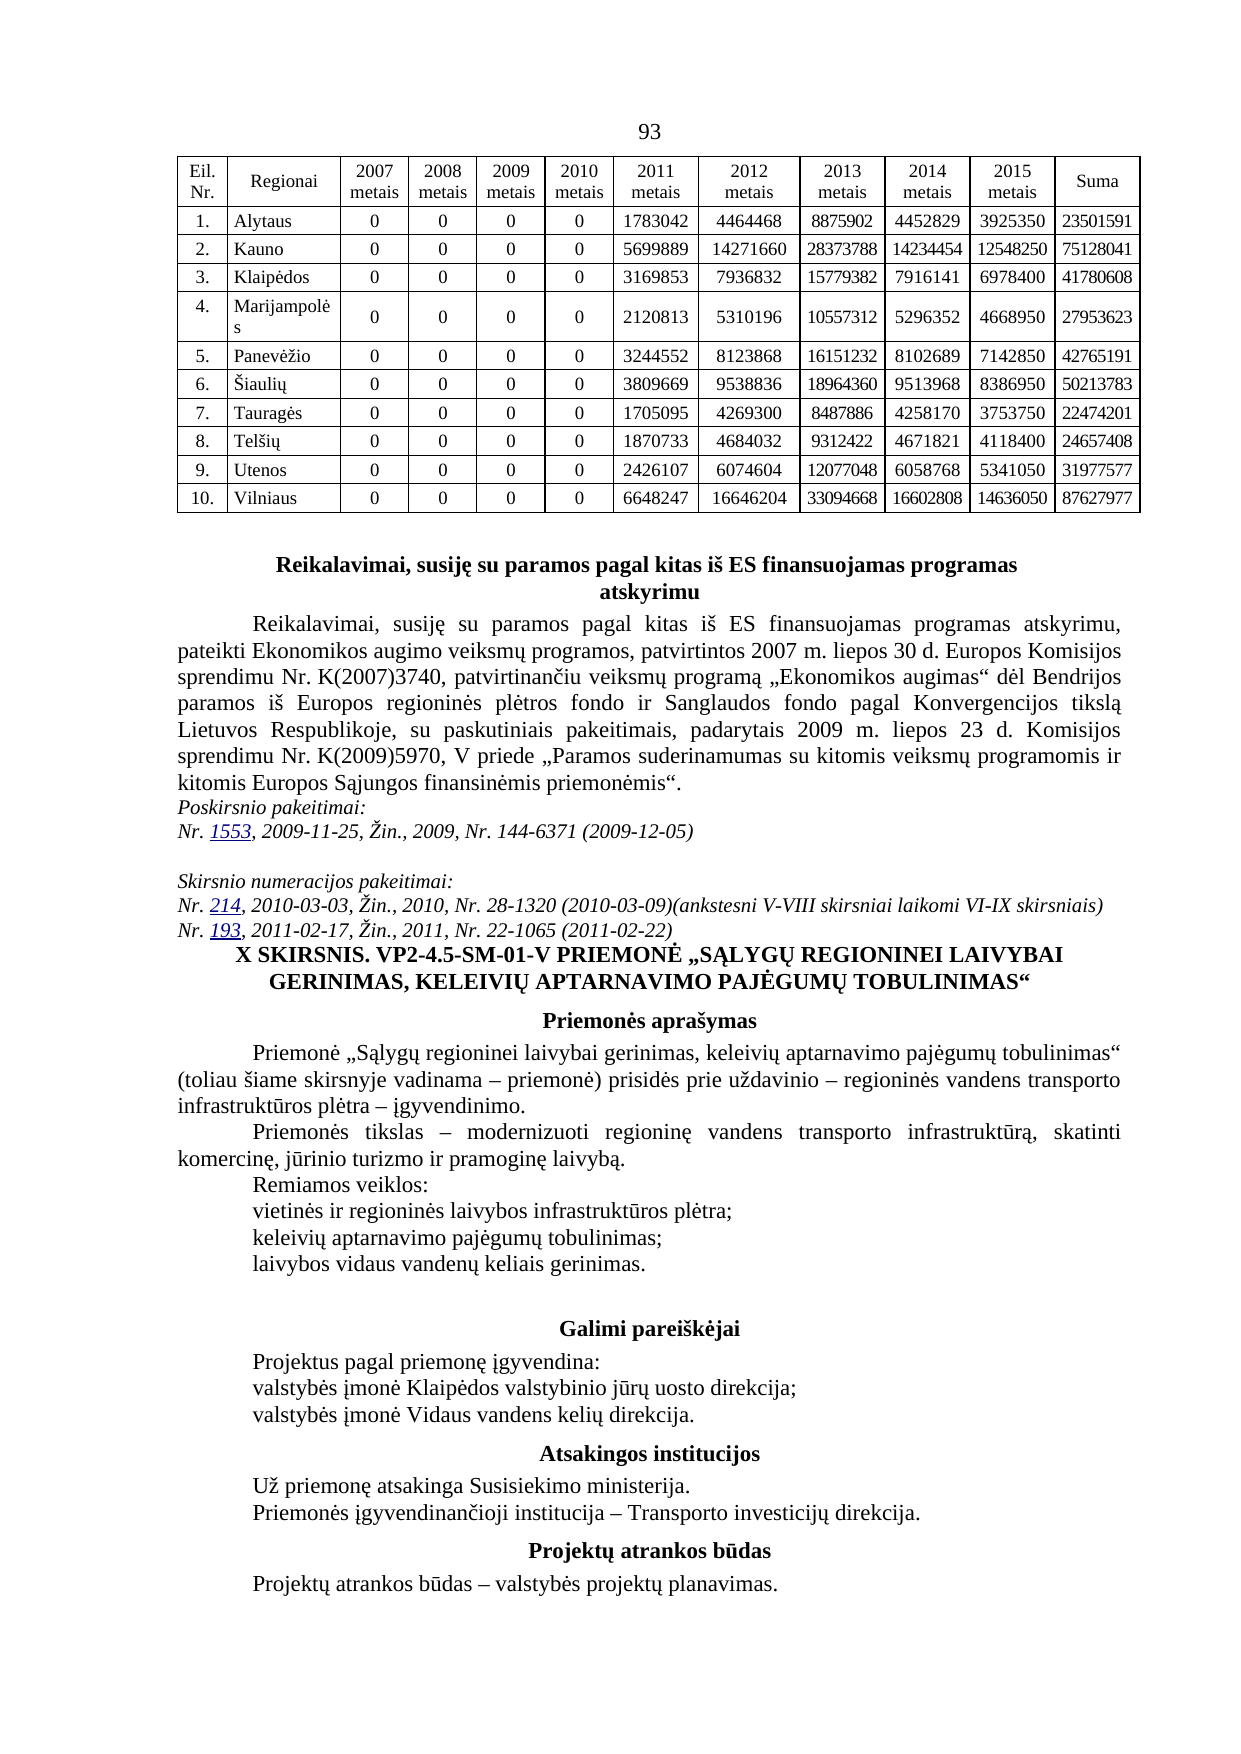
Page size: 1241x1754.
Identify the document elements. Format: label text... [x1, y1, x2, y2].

table_cell Marijampolės [228, 292, 340, 341]
table_header 2014 metais [886, 157, 969, 206]
table_cell 0 [409, 399, 476, 426]
table_cell 3925350 [971, 207, 1054, 234]
table_cell 6648247 [614, 484, 698, 512]
text Skirsnio numeracijos pakeitimai: [177, 869, 1122, 893]
table_cell 0 [409, 235, 476, 262]
table_cell 1870733 [614, 427, 698, 455]
text keleivių aptarnavimo pajėgumų tobulinimas; [177, 1224, 1122, 1250]
table_header 2015 metais [971, 157, 1054, 206]
table_cell 12077048 [801, 456, 884, 483]
table_cell 0 [546, 292, 613, 341]
table_cell 0 [546, 264, 613, 291]
text Už priemonę atsakinga Susisiekimo ministerija. [177, 1472, 1122, 1498]
table_cell 27953623 [1056, 292, 1139, 341]
table_cell 9. [178, 456, 227, 483]
text Priemonės aprašymas [177, 1007, 1122, 1033]
table_cell 4258170 [886, 399, 969, 426]
table_cell 0 [409, 427, 476, 455]
table_header 2009 metais [477, 157, 544, 206]
table_cell 3753750 [971, 399, 1054, 426]
table_cell Tauragės [228, 399, 340, 426]
table_cell 4668950 [971, 292, 1054, 341]
text Poskirsnio pakeitimai: [177, 795, 1122, 819]
table_cell 24657408 [1056, 427, 1139, 455]
table_cell 5. [178, 342, 227, 369]
text Nr. 214, 2010-03-03, Žin., 2010, Nr. 28-1320 (2010-03-09)(ankstesni V-VIII skirsniai laikomi VI-IX skirsniais) [177, 893, 1122, 917]
table_cell Kauno [228, 235, 340, 262]
table_cell 6058768 [886, 456, 969, 483]
text Priemonės tikslas – modernizuoti regioninę vandens transporto infrastruktūrą, skatinti komercinę, jūrinio turizmo ir pramoginę laivybą. [177, 1118, 1122, 1171]
table_cell 0 [546, 342, 613, 369]
table_header 2012 metais [699, 157, 799, 206]
text Projektų atrankos būdas [177, 1537, 1122, 1564]
table_cell 0 [546, 207, 613, 234]
table_cell 0 [341, 207, 408, 234]
table_cell 0 [477, 427, 544, 455]
table_cell 0 [341, 235, 408, 262]
text Priemonės įgyvendinančioji institucija – Transporto investicijų direkcija. [177, 1498, 1122, 1525]
table_cell Vilniaus [228, 484, 340, 512]
table_cell 6074604 [699, 456, 799, 483]
text Nr. 193, 2011-02-17, Žin., 2011, Nr. 22-1065 (2011-02-22) [177, 917, 1122, 942]
table_cell 0 [341, 370, 408, 398]
table_cell 1783042 [614, 207, 698, 234]
table_cell 0 [341, 292, 408, 341]
table_cell 2120813 [614, 292, 698, 341]
table_cell 12548250 [971, 235, 1054, 262]
table_header 2008 metais [409, 157, 476, 206]
table_cell 0 [477, 207, 544, 234]
table_cell 7916141 [886, 264, 969, 291]
table_cell 8487886 [801, 399, 884, 426]
table_cell 14636050 [971, 484, 1054, 512]
text Atsakingos institucijos [177, 1439, 1122, 1466]
table_cell 0 [477, 484, 544, 512]
table_cell 0 [546, 484, 613, 512]
table_cell 5699889 [614, 235, 698, 262]
table_cell 7142850 [971, 342, 1054, 369]
table_cell 0 [477, 399, 544, 426]
table_cell 4684032 [699, 427, 799, 455]
text Projektų atrankos būdas – valstybės projektų planavimas. [177, 1570, 1122, 1596]
table_header 2011 metais [614, 157, 698, 206]
table_cell Utenos [228, 456, 340, 483]
text Projektus pagal priemonę įgyvendina: [177, 1348, 1122, 1374]
table_cell 16602808 [886, 484, 969, 512]
table_cell 31977577 [1056, 456, 1139, 483]
table_cell 3244552 [614, 342, 698, 369]
table_cell 14234454 [886, 235, 969, 262]
table_cell 22474201 [1056, 399, 1139, 426]
table_cell 16646204 [699, 484, 799, 512]
table_cell 3169853 [614, 264, 698, 291]
table_cell 0 [341, 427, 408, 455]
table_cell 7936832 [699, 264, 799, 291]
table_cell 0 [477, 264, 544, 291]
table_cell 5296352 [886, 292, 969, 341]
table_cell 6. [178, 370, 227, 398]
text Galimi pareiškėjai [177, 1315, 1122, 1342]
table_cell 75128041 [1056, 235, 1139, 262]
table_cell 10. [178, 484, 227, 512]
text vietinės ir regioninės laivybos infrastruktūros plėtra; [177, 1197, 1122, 1224]
table_header Suma [1056, 157, 1139, 206]
text Nr. 1553, 2009-11-25, Žin., 2009, Nr. 144-6371 (2009-12-05) [177, 819, 1122, 843]
table_cell 9538836 [699, 370, 799, 398]
subtitle X SKIRSNIS. VP2-4.5-SM-01-V priemonė „SĄLYGŲ REGIONINEI LAIVYBAI GERINIMAS, KELEIVIŲ APTARNAVIMO PAJĖGUMŲ TOBULINIMAS“ [177, 942, 1122, 994]
table_cell 0 [477, 370, 544, 398]
text valstybės įmonė Vidaus vandens kelių direkcija. [177, 1401, 1122, 1427]
table_cell 87627977 [1056, 484, 1139, 512]
table_cell 0 [546, 456, 613, 483]
table_cell 8386950 [971, 370, 1054, 398]
table_cell 0 [409, 370, 476, 398]
table_cell 0 [409, 264, 476, 291]
table_header 2010 metais [546, 157, 613, 206]
table_cell Panevėžio [228, 342, 340, 369]
table_cell 9513968 [886, 370, 969, 398]
table_cell 4671821 [886, 427, 969, 455]
table_cell 0 [341, 264, 408, 291]
table_cell 0 [341, 342, 408, 369]
table_cell 4464468 [699, 207, 799, 234]
table_cell 15779382 [801, 264, 884, 291]
table_cell 0 [477, 456, 544, 483]
table_cell 0 [546, 370, 613, 398]
table_cell 4118400 [971, 427, 1054, 455]
text Priemonė „Sąlygų regioninei laivybai gerinimas, keleivių aptarnavimo pajėgumų tobulinimas“ (toliau šiame skirsnyje vadinama – priemonė) prisidės prie uždavinio – regioninės vandens transporto infrastruktūros plėtra – įgyvendinimo. [177, 1039, 1122, 1118]
table_cell 5310196 [699, 292, 799, 341]
table_cell 6978400 [971, 264, 1054, 291]
table_cell 1705095 [614, 399, 698, 426]
table_cell 5341050 [971, 456, 1054, 483]
table_cell 4269300 [699, 399, 799, 426]
table_header Eil. Nr. [178, 157, 227, 206]
table_cell 3. [178, 264, 227, 291]
table_cell 7. [178, 399, 227, 426]
table_cell 1. [178, 207, 227, 234]
table_cell 23501591 [1056, 207, 1139, 234]
table_cell Telšių [228, 427, 340, 455]
table_cell 3809669 [614, 370, 698, 398]
text Remiamos veiklos: [177, 1171, 1122, 1197]
table_cell 0 [409, 456, 476, 483]
table_cell 18964360 [801, 370, 884, 398]
table_cell 0 [546, 427, 613, 455]
table_cell 4452829 [886, 207, 969, 234]
table_header 2007 metais [341, 157, 408, 206]
table_cell 42765191 [1056, 342, 1139, 369]
table_cell 41780608 [1056, 264, 1139, 291]
table_cell 8102689 [886, 342, 969, 369]
table_cell 0 [546, 399, 613, 426]
table_cell 0 [477, 342, 544, 369]
table_cell 0 [409, 342, 476, 369]
table_cell 2. [178, 235, 227, 262]
text valstybės įmonė Klaipėdos valstybinio jūrų uosto direkcija; [177, 1374, 1122, 1401]
table_cell 0 [341, 484, 408, 512]
table_cell 0 [341, 399, 408, 426]
text laivybos vidaus vandenų keliais gerinimas. [177, 1250, 1122, 1277]
table_cell 33094668 [801, 484, 884, 512]
table_cell 4. [178, 292, 227, 341]
table_header 2013 metais [801, 157, 884, 206]
table_cell 28373788 [801, 235, 884, 262]
table_cell 0 [409, 484, 476, 512]
text Reikalavimai, susiję su paramos pagal kitas iš ES finansuojamas programas atskyrimu, pateikti Ekonomikos augimo veiksmų programos, patvirtintos 2007 m. liepos 30 d. Europos Komisijos sprendimu Nr. K(2007)3740, patvirtinančiu veiksmų programą „Ekonomikos augimas“ dėl Bendrijos paramos iš Europos regioninės plėtros fondo ir Sanglaudos fondo pagal Konvergencijos tikslą Lietuvos Respublikoje, su paskutiniais pakeitimais, padarytais 2009 m. liepos 23 d. Komisijos sprendimu Nr. K(2009)5970, V priede „Paramos suderinamumas su kitomis veiksmų programomis ir kitomis Europos Sąjungos finansinėmis priemonėmis“. [177, 610, 1122, 795]
table_cell 14271660 [699, 235, 799, 262]
table_cell 8875902 [801, 207, 884, 234]
table_cell 0 [341, 456, 408, 483]
table_cell 0 [477, 235, 544, 262]
table_cell 0 [409, 292, 476, 341]
table_cell 8123868 [699, 342, 799, 369]
table_cell 9312422 [801, 427, 884, 455]
table_cell Alytaus [228, 207, 340, 234]
table_cell 8. [178, 427, 227, 455]
table_cell 0 [546, 235, 613, 262]
table_cell Klaipėdos [228, 264, 340, 291]
table_cell Šiaulių [228, 370, 340, 398]
table_cell 50213783 [1056, 370, 1139, 398]
table_cell 0 [409, 207, 476, 234]
table_cell 0 [477, 292, 544, 341]
table_header Regionai [228, 157, 340, 206]
table_cell 2426107 [614, 456, 698, 483]
text Reikalavimai, susiję su paramos pagal kitas iš ES finansuojamas programas atskyrimu [177, 525, 1122, 604]
table_cell 10557312 [801, 292, 884, 341]
table_cell 16151232 [801, 342, 884, 369]
